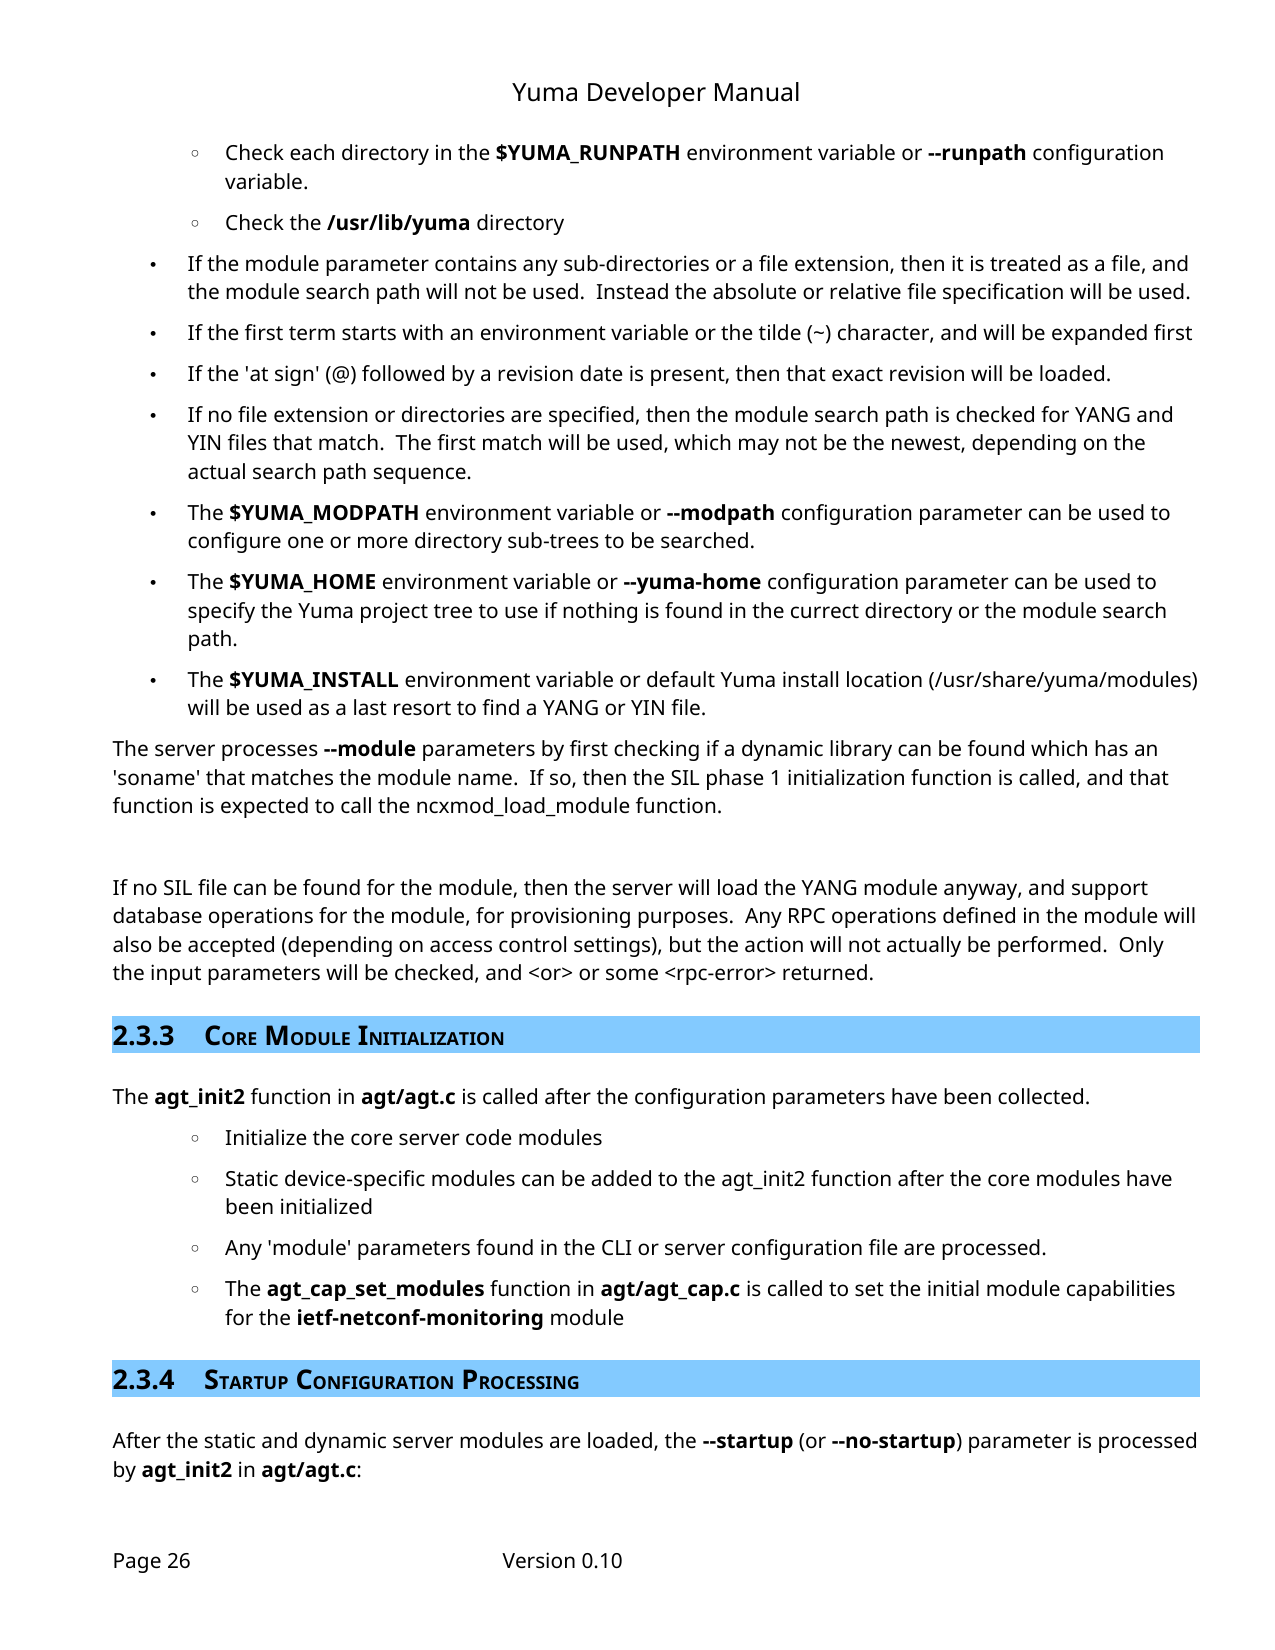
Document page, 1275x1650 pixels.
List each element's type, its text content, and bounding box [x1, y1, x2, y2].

subtitle Startup Configuration Processing [112, 1360, 1200, 1397]
list If the first term starts with an environment variable or the tilde (~) character, and will be expanded first [150, 318, 1200, 347]
list If the module parameter contains any sub-directories or a file extension, then it is treated as a file, and the module search path will not be used. Instead the absolute or relative file specification will be used. [150, 249, 1200, 306]
text If no SIL file can be found for the module, then the server will load the YANG module anyway, and support database operations for the module, for provisioning purposes. Any RPC operations defined in the module will also be accepted (depending on access control settings), but the action will not actually be performed. Only the input parameters will be checked, and <or> or some <rpc-error> returned. [112, 873, 1200, 987]
list Check the /usr/lib/yuma directory [187, 208, 1200, 236]
text The server processes --module parameters by first checking if a dynamic library can be found which has an 'soname' that matches the module name. If so, then the SIL phase 1 initialization function is called, and that function is expected to call the ncxmod_load_module function. [112, 734, 1200, 820]
list Check each directory in the $YUMA_RUNPATH environment variable or --runpath configuration variable. [187, 138, 1200, 195]
list If no file extension or directories are specified, then the module search path is checked for YANG and YIN files that match. The first match will be used, which may not be the newest, depending on the actual search path sequence. [150, 400, 1200, 485]
subtitle Core Module Initialization [112, 1016, 1200, 1053]
list Initialize the core server code modules [187, 1123, 1200, 1152]
list Static device-specific modules can be added to the agt_init2 function after the core modules have been initialized [187, 1164, 1200, 1221]
list The agt_cap_set_modules function in agt/agt_cap.c is called to set the initial module capabilities for the ietf-netconf-monitoring module [187, 1274, 1200, 1331]
list The $YUMA_INSTALL environment variable or default Yuma install location (/usr/share/yuma/modules) will be used as a last resort to find a YANG or YIN file. [150, 665, 1200, 722]
text The agt_init2 function in agt/agt.c is called after the configuration parameters have been collected. [112, 1082, 1200, 1111]
text After the static and dynamic server modules are loaded, the --startup (or --no-startup) parameter is processed by agt_init2 in agt/agt.c: [112, 1426, 1200, 1483]
list The $YUMA_HOME environment variable or --yuma-home configuration parameter can be used to specify the Yuma project tree to use if nothing is found in the currect directory or the module search path. [150, 567, 1200, 653]
list The $YUMA_MODPATH environment variable or --modpath configuration parameter can be used to configure one or more directory sub-trees to be searched. [150, 498, 1200, 555]
list If the 'at sign' (@) followed by a revision date is present, then that exact revision will be loaded. [150, 359, 1200, 388]
list Any 'module' parameters found in the CLI or server configuration file are processed. [187, 1233, 1200, 1262]
